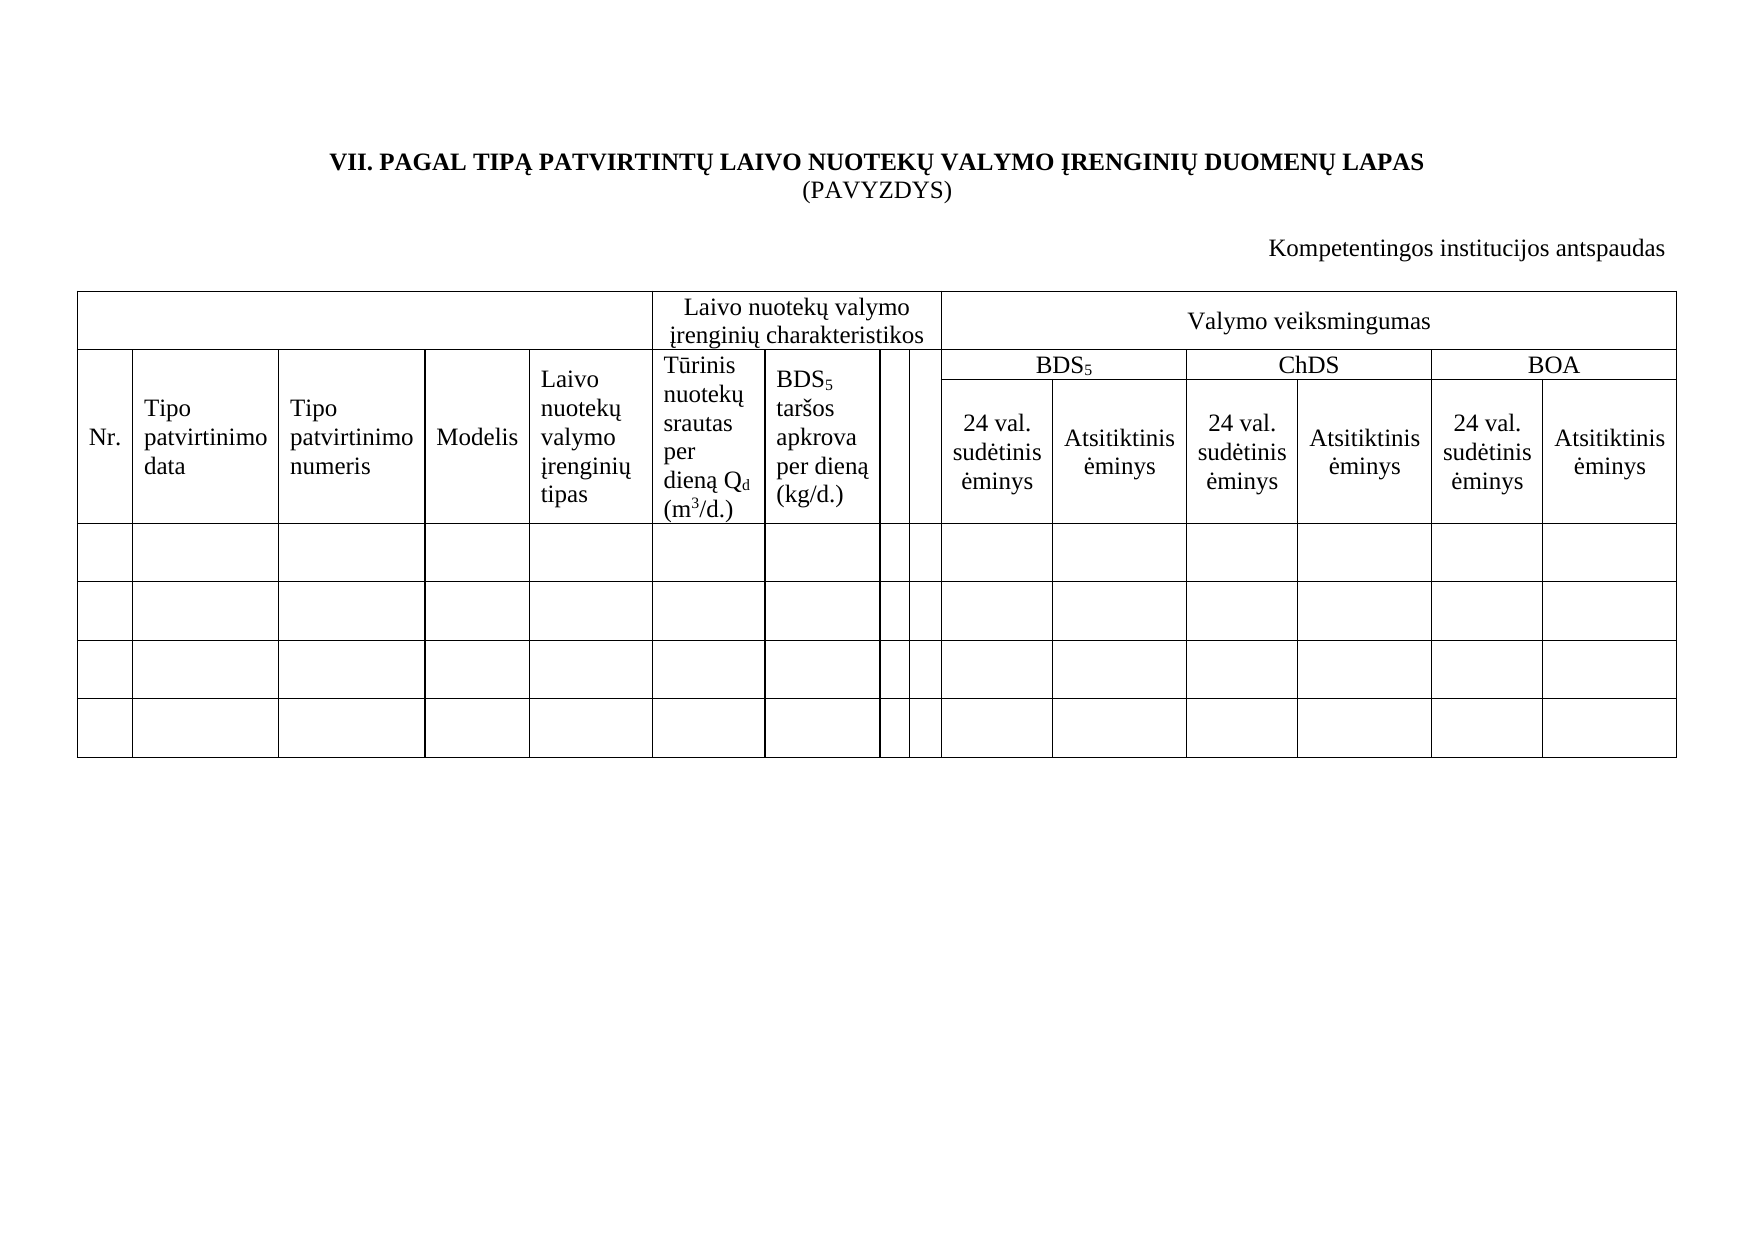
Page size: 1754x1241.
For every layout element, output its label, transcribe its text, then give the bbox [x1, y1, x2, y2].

table_cell [426, 699, 529, 757]
table_cell [78, 699, 132, 757]
table_cell [530, 524, 652, 581]
table_cell Laivo nuotekų valymo įrenginių tipas [530, 350, 652, 523]
table_cell BDS5 [942, 350, 1186, 379]
table_cell [279, 699, 424, 757]
table_cell [279, 641, 424, 698]
table_cell [1187, 641, 1297, 698]
table_cell [766, 524, 879, 581]
table_cell [653, 524, 764, 581]
table_cell 24 val. sudėtinis ėminys [1187, 380, 1297, 523]
table_cell [426, 641, 529, 698]
table_cell [942, 524, 1052, 581]
table_header Valymo veiksmingumas [942, 292, 1676, 349]
table_cell [942, 641, 1052, 698]
table_cell [1432, 699, 1542, 757]
table_cell [1298, 641, 1431, 698]
table_cell [279, 582, 424, 640]
table_cell [881, 641, 909, 698]
table_cell [1053, 524, 1186, 581]
table_cell [653, 582, 764, 640]
table_cell [942, 699, 1052, 757]
table_cell [1298, 582, 1431, 640]
table_cell [133, 699, 278, 757]
table_cell [78, 582, 132, 640]
table_cell [910, 350, 941, 523]
table_cell [1432, 524, 1542, 581]
table_cell [881, 699, 909, 757]
table_cell [1187, 582, 1297, 640]
table_cell [1298, 524, 1431, 581]
table_cell [910, 524, 941, 581]
table_cell [1543, 641, 1676, 698]
table_cell [942, 582, 1052, 640]
table_cell [78, 641, 132, 698]
text (PAVYZDYS) [89, 176, 1665, 204]
table_cell [78, 524, 132, 581]
table_cell Modelis [426, 350, 529, 523]
table_cell [910, 641, 941, 698]
table_cell [653, 699, 764, 757]
table_header [78, 292, 652, 349]
table_cell [766, 699, 879, 757]
text Kompetentingos institucijos antspaudas [89, 233, 1665, 262]
table_cell [1432, 641, 1542, 698]
table_cell [1187, 699, 1297, 757]
table_cell Atsitiktinis ėminys [1053, 380, 1186, 523]
table_cell [1187, 524, 1297, 581]
table_cell [426, 524, 529, 581]
table_cell Atsitiktinis ėminys [1298, 380, 1431, 523]
table_cell [881, 524, 909, 581]
table_cell [881, 350, 909, 523]
table_cell [133, 641, 278, 698]
table_header Laivo nuotekų valymo įrenginių charakteristikos [653, 292, 941, 349]
table_cell ChDS [1187, 350, 1431, 379]
table_cell [881, 582, 909, 640]
table_cell [1298, 699, 1431, 757]
table_cell [1053, 699, 1186, 757]
table_cell [1543, 582, 1676, 640]
table_cell [1053, 641, 1186, 698]
table_cell [133, 582, 278, 640]
table_cell Nr. [78, 350, 132, 523]
table_cell Tipo patvirtinimo numeris [279, 350, 424, 523]
table_cell [133, 524, 278, 581]
table_cell Tūrinis nuotekų srautas per dieną Qd (m3/d.) [653, 350, 764, 523]
table_cell 24 val. sudėtinis ėminys [942, 380, 1052, 523]
table_cell [653, 641, 764, 698]
table_cell [1432, 582, 1542, 640]
table_cell [910, 699, 941, 757]
table_cell [1543, 524, 1676, 581]
table_cell [530, 582, 652, 640]
table_cell [1053, 582, 1186, 640]
table_cell [1543, 699, 1676, 757]
table_cell [766, 582, 879, 640]
table_cell BOA [1432, 350, 1676, 379]
table_cell [910, 582, 941, 640]
table_cell Atsitiktinis ėminys [1543, 380, 1676, 523]
table_cell [279, 524, 424, 581]
table_cell [426, 582, 529, 640]
table_cell BDS5 taršos apkrova per dieną (kg/d.) [766, 350, 879, 523]
table_cell [766, 641, 879, 698]
text VII. PAGAL TIPĄ PATVIRTINTŲ LAIVO NUOTEKŲ VALYMO ĮRENGINIŲ DUOMENŲ LAPAS [89, 147, 1665, 176]
table_cell [530, 699, 652, 757]
table_cell Tipo patvirtinimo data [133, 350, 278, 523]
table_cell 24 val. sudėtinis ėminys [1432, 380, 1542, 523]
table_cell [530, 641, 652, 698]
